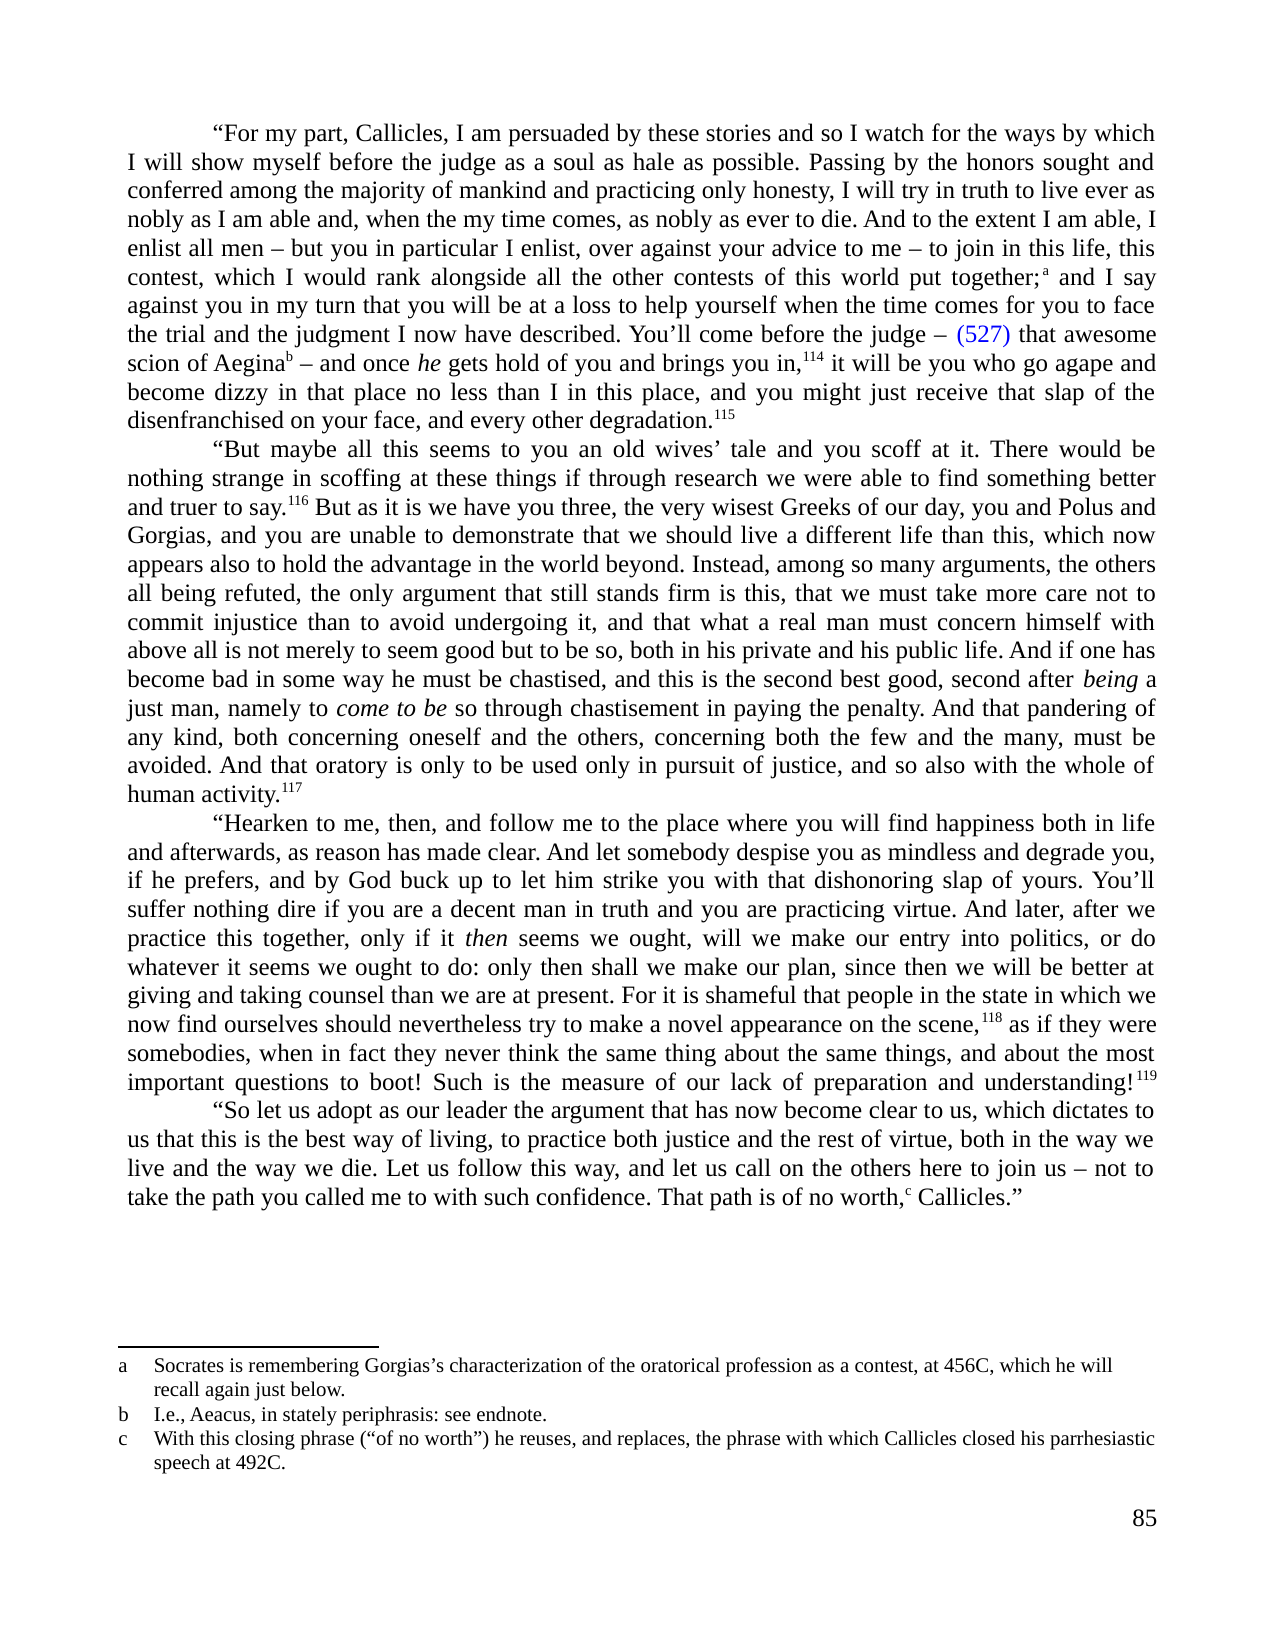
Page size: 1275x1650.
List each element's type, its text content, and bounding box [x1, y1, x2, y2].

text I.e., Aeacus, in stately periphrasis: see endnote. [118, 1401, 1157, 1426]
text “For my part, Callicles, I am persuaded by these stories and so I watch for the ways by which I will show myself before the judge as a soul as hale as possible. Passing by the honors sought and conferred among the majority of mankind and practicing only honesty, I will try in truth to live ever as nobly as I am able and, when the my time comes, as nobly as ever to die. And to the extent I am able, I enlist all men – but you in particular I enlist, over against your advice to me – to join in this life, this contest, which I would rank alongside all the other contests of this world put together; and I say against you in my turn that you will be at a loss to help yourself when the time comes for you to face the trial and the judgment I now have described. You’ll come before the judge – (527) that awesome scion of Aegina – and once he gets hold of you and brings you in, it will be you who go agape and become dizzy in that place no less than I in this place, and you might just receive that slap of the disenfranchised on your face, and every other degradation. “But maybe all this seems to you an old wives’ tale and you scoff at it. There would be nothing strange in scoffing at these things if through research we were able to find something better and truer to say. But as it is we have you three, the very wisest Greeks of our day, you and Polus and Gorgias, and you are unable to demonstrate that we should live a different life than this, which now appears also to hold the advantage in the world beyond. Instead, among so many arguments, the others all being refuted, the only argument that still stands firm is this, that we must take more care not to commit injustice than to avoid undergoing it, and that what a real man must concern himself with above all is not merely to seem good but to be so, both in his private and his public life. And if one has become bad in some way he must be chastised, and this is the second best good, second after being a just man, namely to come to be so through chastisement in paying the penalty. And that pandering of any kind, both concerning oneself and the others, concerning both the few and the many, must be avoided. And that oratory is only to be used only in pursuit of justice, and so also with the whole of human activity. “Hearken to me, then, and follow me to the place where you will find happiness both in life and afterwards, as reason has made clear. And let somebody despise you as mindless and degrade you, if he prefers, and by God buck up to let him strike you with that dishonoring slap of yours. You’ll suffer nothing dire if you are a decent man in truth and you are practicing virtue. And later, after we practice this together, only if it then seems we ought, will we make our entry into politics, or do whatever it seems we ought to do: only then shall we make our plan, since then we will be better at giving and taking counsel than we are at present. For it is shameful that people in the state in which we now find ourselves should nevertheless try to make a novel appearance on the scene, as if they were somebodies, when in fact they never think the same thing about the same things, and about the most important questions to boot! Such is the measure of our lack of preparation and understanding! “So let us adopt as our leader the argument that has now become clear to us, which dictates to us that this is the best way of living, to practice both justice and the rest of virtue, both in the way we live and the way we die. Let us follow this way, and let us call on the others here to join us – not to take the path you called me to with such confidence. That path is of no worth, Callicles.” [127, 118, 1157, 1211]
text With this closing phrase (“of no worth”) he reuses, and replaces, the phrase with which Callicles closed his parrhesiastic speech at 492C. [118, 1426, 1157, 1474]
text Socrates is remembering Gorgias’s characterization of the oratorical profession as a contest, at 456C, which he will recall again just below. [118, 1353, 1157, 1401]
